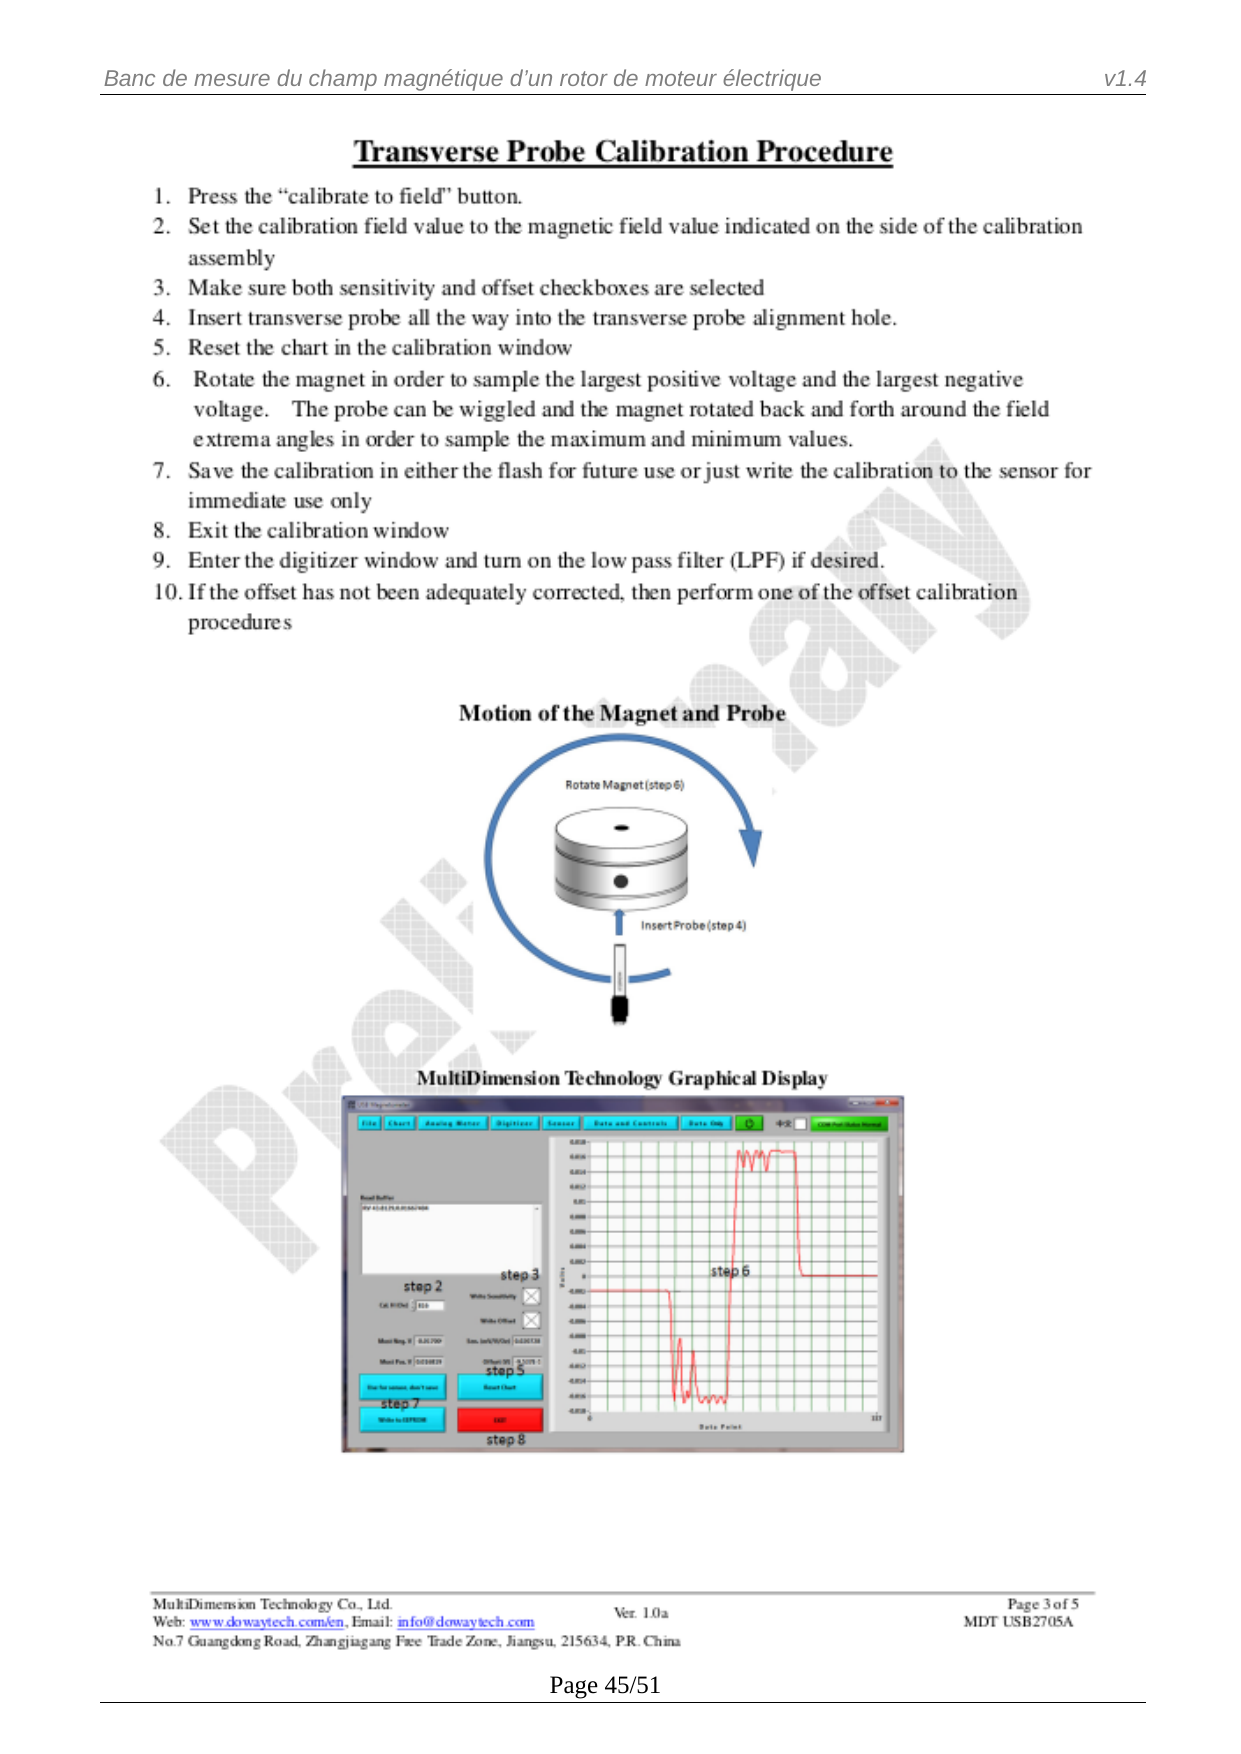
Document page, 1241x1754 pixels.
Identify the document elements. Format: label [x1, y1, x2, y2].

picture [134, 123, 1112, 1664]
